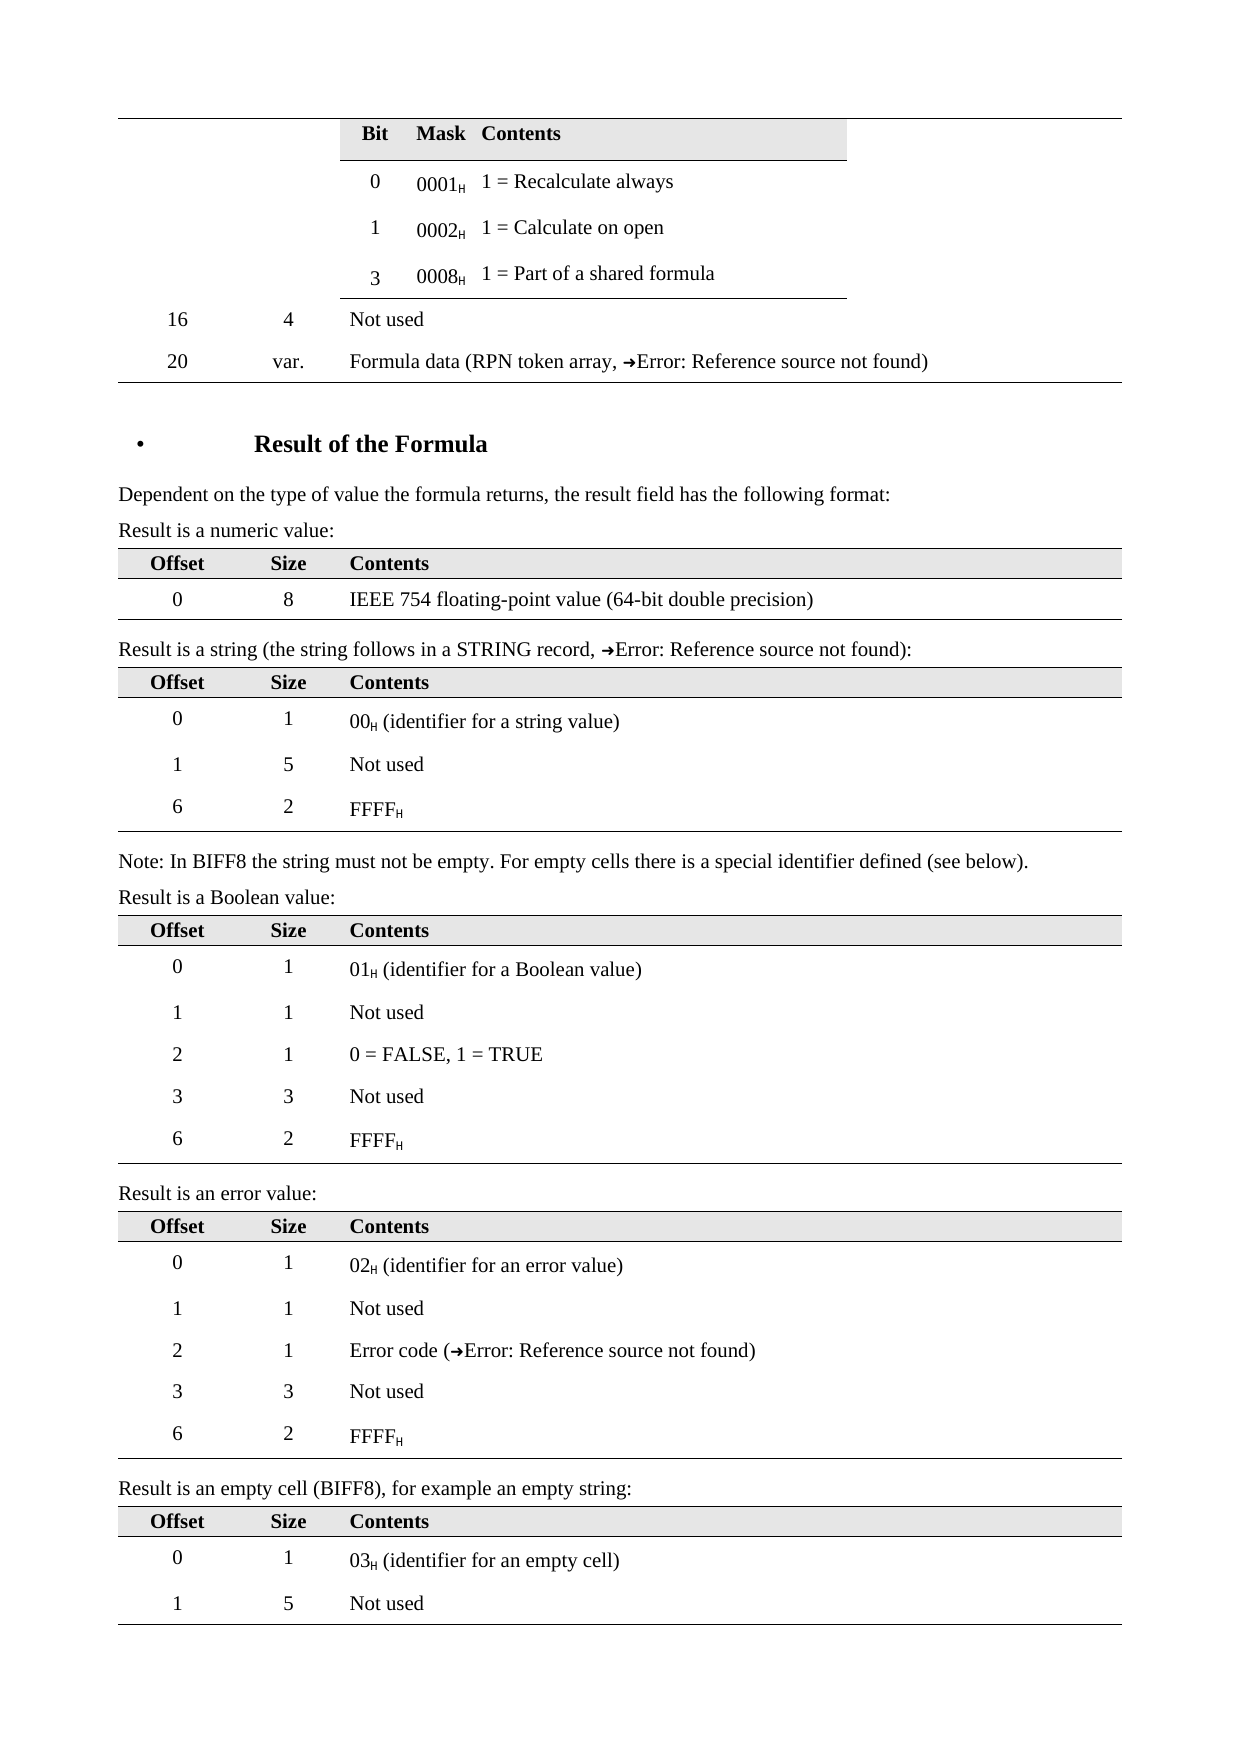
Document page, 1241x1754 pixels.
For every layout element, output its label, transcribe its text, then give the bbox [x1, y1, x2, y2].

table_header Contents [340, 916, 1122, 945]
table_cell 1 [236, 946, 340, 991]
table_cell 3 [118, 1371, 236, 1412]
table_header Offset [118, 916, 236, 945]
table_header Offset [118, 549, 236, 578]
table_cell IEEE 754 floating-point value (64‑bit double precision) [340, 579, 1122, 619]
table_cell 6 [118, 1117, 236, 1163]
table_header Offset [118, 1507, 236, 1536]
table_cell 1 [236, 991, 340, 1033]
table_cell FFFFH [340, 785, 1122, 831]
table_cell 1 [340, 206, 409, 252]
table_cell 1 [118, 744, 236, 785]
table_cell 6 [118, 785, 236, 831]
table_cell 0008H [409, 252, 472, 298]
table_cell [118, 206, 236, 252]
table_cell Contents [472, 119, 847, 160]
table_cell Not used [340, 991, 1122, 1033]
table_cell 1 = Recalculate always [472, 161, 847, 206]
table_cell 0 [118, 1242, 236, 1287]
table_cell 5 [236, 744, 340, 785]
table_cell 1 [236, 1287, 340, 1329]
table_cell 0 [118, 698, 236, 743]
table_header Offset [118, 668, 236, 697]
table_cell 0 [118, 579, 236, 619]
table_cell 0 [118, 946, 236, 991]
table_cell [236, 160, 340, 206]
table_header Contents [340, 1212, 1122, 1241]
table_cell 4 [236, 299, 340, 340]
table_cell [236, 206, 340, 252]
table_cell Formula data (RPN token array, ➜3) [340, 340, 1122, 382]
text Result is an error value: [118, 1181, 1122, 1205]
table_cell 2 [236, 785, 340, 831]
table_cell 3 [236, 1075, 340, 1117]
table_cell 5 [236, 1583, 340, 1624]
table_cell Not used [340, 1075, 1122, 1117]
table_cell 1 [118, 991, 236, 1033]
table_cell 3 [236, 1371, 340, 1412]
table_cell 01H (identifier for a Boolean value) [340, 946, 1122, 991]
table_cell [118, 160, 236, 206]
table_cell [847, 119, 1122, 160]
table_cell 0002H [409, 206, 472, 252]
table_cell Bit [340, 119, 409, 160]
table_cell 1 [236, 1537, 340, 1582]
text Result is a string (the string follows in a STRING record, ➜5.102): [118, 637, 1122, 661]
table_header Contents [340, 549, 1122, 578]
table_cell Mask [409, 119, 472, 160]
table_cell 1 = Calculate on open [472, 206, 847, 252]
text Result is an empty cell (BIFF8), for example an empty string: [118, 1476, 1122, 1500]
table_cell 0001H [409, 161, 472, 206]
table_cell var. [236, 340, 340, 382]
table_header Size [236, 1212, 340, 1241]
table_cell [236, 119, 340, 160]
table_cell 0 [118, 1537, 236, 1582]
table_cell Not used [340, 1287, 1122, 1329]
table_cell 6 [118, 1412, 236, 1458]
table_cell [118, 252, 236, 298]
table_cell 8 [236, 579, 340, 619]
table_header Size [236, 1507, 340, 1536]
table_cell 1 [236, 1329, 340, 1371]
text Result is a Boolean value: [118, 885, 1122, 909]
table_cell FFFFH [340, 1412, 1122, 1458]
table_cell 1 = Part of a shared formula [472, 252, 847, 298]
text Result is a numeric value: [118, 518, 1122, 542]
table_cell [118, 119, 236, 160]
table_cell Error code (➜2.5.6) [340, 1329, 1122, 1371]
table_header Contents [340, 1507, 1122, 1536]
table_cell 3 [340, 252, 409, 298]
table_header Size [236, 549, 340, 578]
table_cell 1 [118, 1287, 236, 1329]
table_cell 2 [236, 1117, 340, 1163]
table_cell 1 [236, 1242, 340, 1287]
text Note: In BIFF8 the string must not be empty. For empty cells there is a special identifier defined (see below). [118, 849, 1122, 873]
table_cell Not used [340, 744, 1122, 785]
table_cell FFFFH [340, 1117, 1122, 1163]
table_cell 16 [118, 299, 236, 340]
table_cell 02H (identifier for an error value) [340, 1242, 1122, 1287]
table_header Offset [118, 1212, 236, 1241]
table_cell [847, 252, 1122, 298]
table_cell 1 [236, 1033, 340, 1075]
table_cell [847, 160, 1122, 206]
table_cell 0 = FALSE, 1 = TRUE [340, 1033, 1122, 1075]
table_cell 0 [340, 161, 409, 206]
list Result of the Formula [136, 429, 1122, 458]
table_cell 00H (identifier for a string value) [340, 698, 1122, 743]
table_header Contents [340, 668, 1122, 697]
table_cell 2 [236, 1412, 340, 1458]
table_cell Not used [340, 1371, 1122, 1412]
table_cell [236, 252, 340, 298]
table_cell Not used [340, 1583, 1122, 1624]
table_cell [847, 206, 1122, 252]
table_cell 2 [118, 1329, 236, 1371]
table_cell 1 [118, 1583, 236, 1624]
table_cell 2 [118, 1033, 236, 1075]
table_cell 03H (identifier for an empty cell) [340, 1537, 1122, 1582]
table_cell 1 [236, 698, 340, 743]
table_header Size [236, 916, 340, 945]
table_header Size [236, 668, 340, 697]
table_cell Not used [340, 299, 1122, 340]
text Dependent on the type of value the formula returns, the result field has the following format: [118, 482, 1122, 506]
table_cell 3 [118, 1075, 236, 1117]
table_cell 20 [118, 340, 236, 382]
